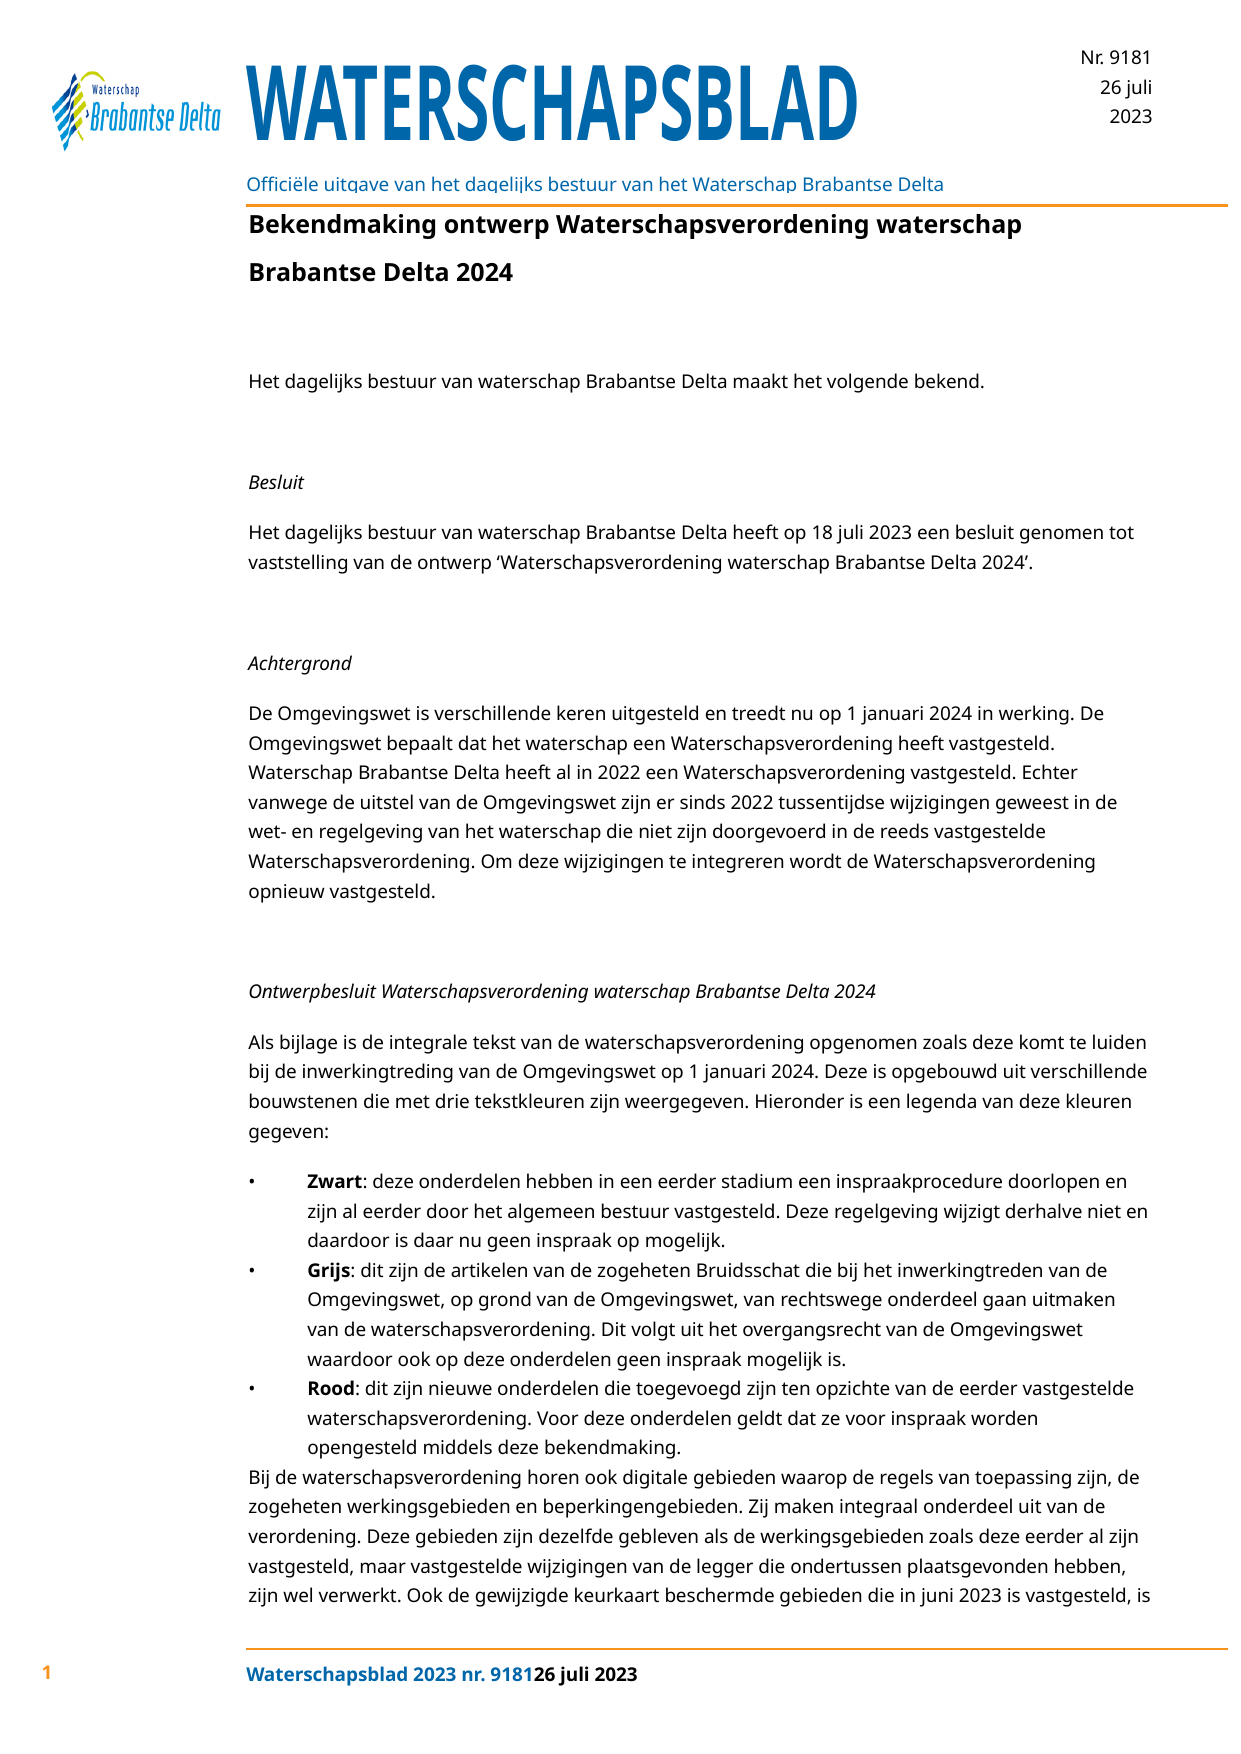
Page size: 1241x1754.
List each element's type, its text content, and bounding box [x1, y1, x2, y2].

text Achtergrond [248, 650, 1152, 676]
list Rood: dit zijn nieuwe onderdelen die toegevoegd zijn ten opzichte van de eerder vastgestelde waterschapsverordening. Voor deze onderdelen geldt dat ze voor inspraak worden opengesteld middels deze bekendmaking. [248, 1375, 1152, 1460]
list Grijs: dit zijn de artikelen van de zogeheten Bruidsschat die bij het inwerkingtreden van de Omgevingswet, op grond van de Omgevingswet, van rechtswege onderdeel gaan uitmaken van de waterschapsverordening. Dit volgt uit het overgangsrecht van de Omgevingswet waardoor ook op deze onderdelen geen inspraak mogelijk is. [248, 1257, 1152, 1372]
text Het dagelijks bestuur van waterschap Brabantse Delta heeft op 18 juli 2023 een besluit genomen tot vaststelling van de ontwerp ‘Waterschapsverordening waterschap Brabantse Delta 2024’. [248, 519, 1152, 575]
text Besluit [248, 469, 1152, 495]
text Als bijlage is de integrale tekst van de waterschapsverordening opgenomen zoals deze komt te luiden bij de inwerkingtreding van de Omgevingswet op 1 januari 2024. Deze is opgebouwd uit verschillende bouwstenen die met drie tekstkleuren zijn weergegeven. Hieronder is een legenda van deze kleuren gegeven: [248, 1029, 1152, 1144]
text De Omgevingswet is verschillende keren uitgesteld en treedt nu op 1 januari 2024 in werking. De Omgevingswet bepaalt dat het waterschap een Waterschapsverordening heeft vastgesteld. Waterschap Brabantse Delta heeft al in 2022 een Waterschapsverordening vastgesteld. Echter vanwege de uitstel van de Omgevingswet zijn er sinds 2022 tussentijdse wijzigingen geweest in de wet- en regelgeving van het waterschap die niet zijn doorgevoerd in de reeds vastgestelde Waterschapsverordening. Om deze wijzigingen te integreren wordt de Waterschapsverordening opnieuw vastgesteld. [248, 700, 1152, 904]
text Bekendmaking ontwerp Waterschapsverordening waterschap Brabantse Delta 2024 [248, 207, 1152, 288]
picture [41, 47, 231, 172]
text Bij de waterschapsverordening horen ook digitale gebieden waarop de regels van toepassing zijn, de zogeheten werkingsgebieden en beperkingengebieden. Zij maken integraal onderdeel uit van de verordening. Deze gebieden zijn dezelfde gebleven als de werkingsgebieden zoals deze eerder al zijn vastgesteld, maar vastgestelde wijzigingen van de legger die ondertussen plaatsgevonden hebben, zijn wel verwerkt. Ook de gewijzigde keurkaart beschermde gebieden die in juni 2023 is vastgesteld, is [248, 1464, 1152, 1608]
list Zwart: deze onderdelen hebben in een eerder stadium een inspraakprocedure doorlopen en zijn al eerder door het algemeen bestuur vastgesteld. Deze regelgeving wijzigt derhalve niet en daardoor is daar nu geen inspraak op mogelijk. [248, 1168, 1152, 1253]
text Ontwerpbesluit Waterschapsverordening waterschap Brabantse Delta 2024 [248, 979, 1152, 1004]
text Het dagelijks bestuur van waterschap Brabantse Delta maakt het volgende bekend. [248, 368, 1152, 394]
